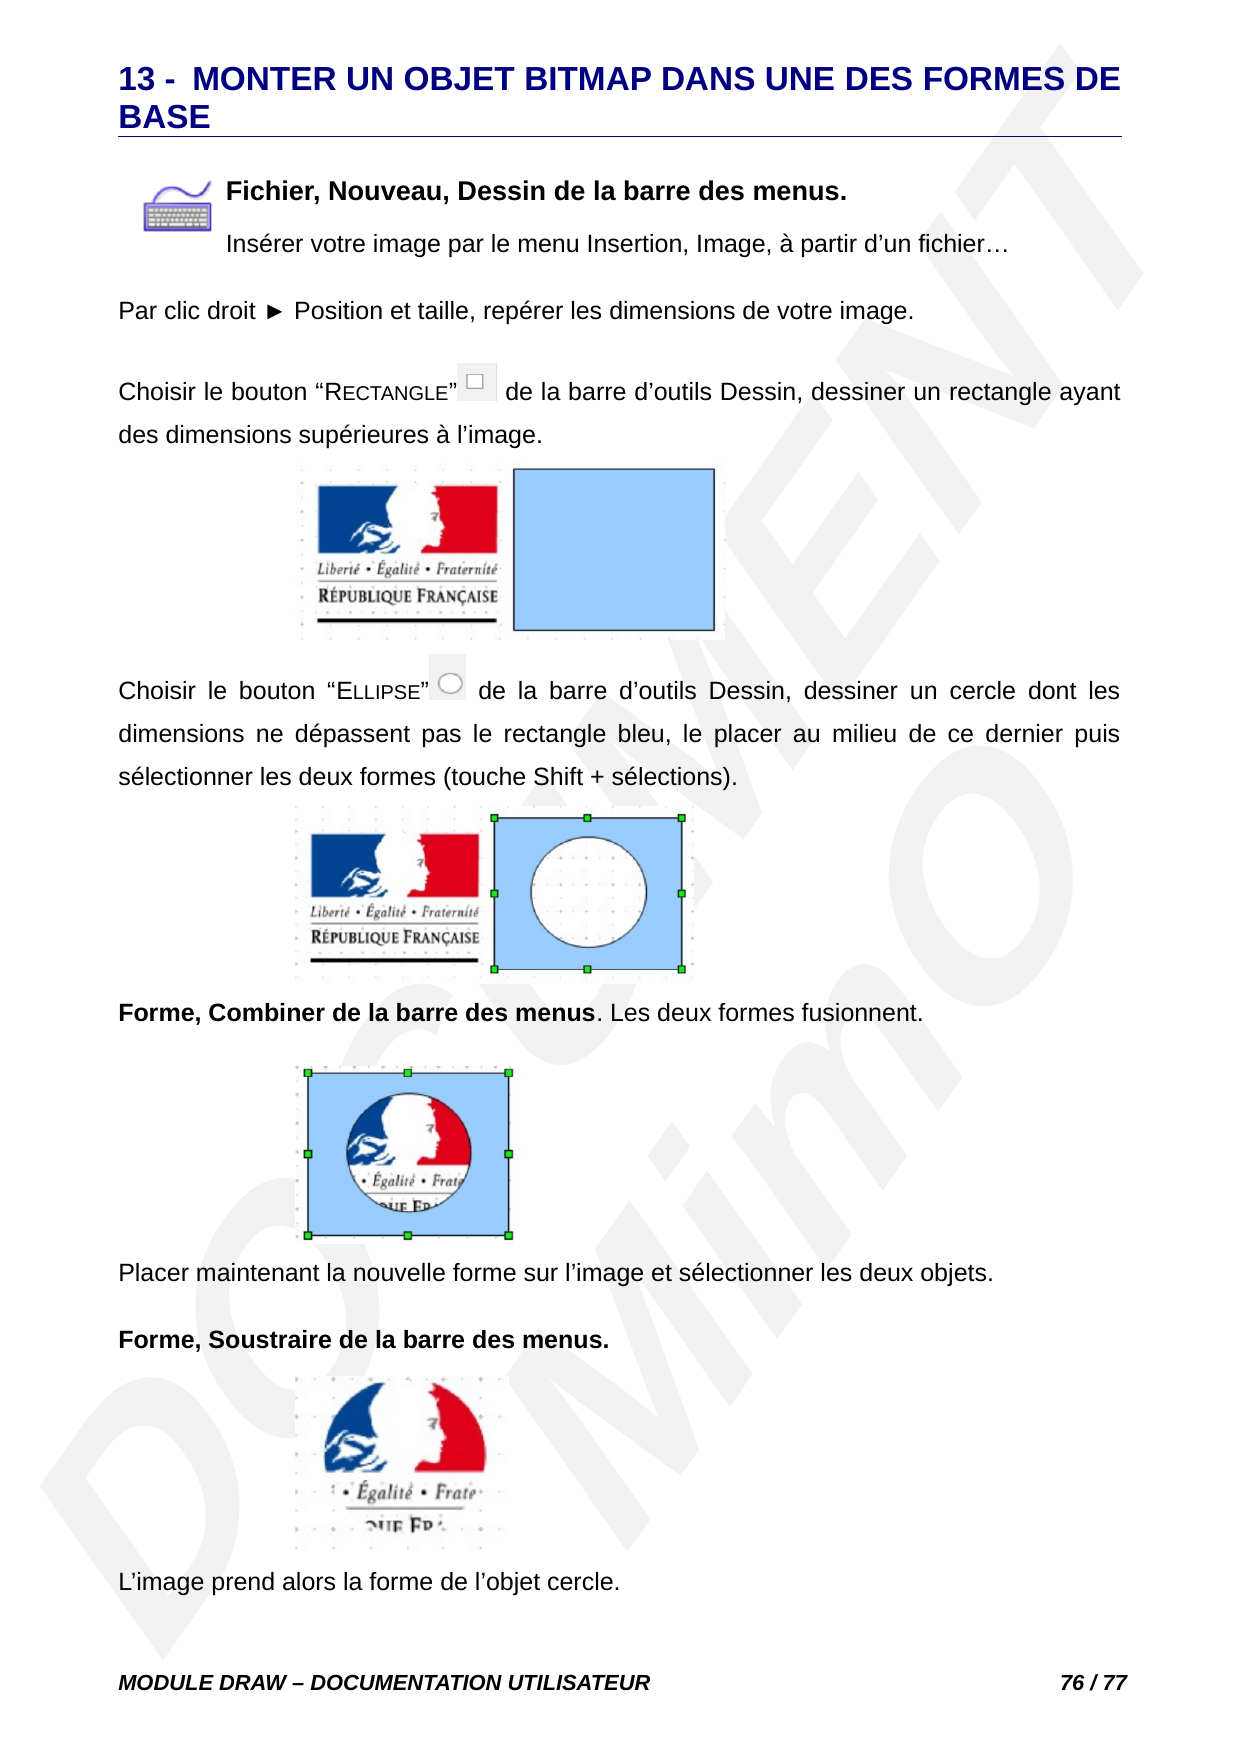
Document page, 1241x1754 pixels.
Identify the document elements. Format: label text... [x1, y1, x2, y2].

text Placer maintenant la nouvelle forme sur l’image et sélectionner les deux objets. [118, 1244, 1122, 1287]
picture [139, 170, 214, 245]
text L’image prend alors la forme de l’objet cercle. [118, 1553, 1122, 1596]
text Fichier, Nouveau, Dessin de la barre des menus. [214, 174, 1122, 206]
text Choisir le bouton “Rectangle” de la barre d’outils Dessin, dessiner un rectangle ayant des dimensions supérieures à l’image. [118, 363, 1122, 449]
text Par clic droit ► Position et taille, repérer les dimensions de votre image. [118, 296, 1122, 325]
picture [456, 363, 498, 401]
text Forme, Soustraire de la barre des menus. [118, 1324, 1122, 1353]
text Insérer votre image par le menu Insertion, Image, à partir d’un fichier… [118, 229, 1122, 258]
text Choisir le bouton “Ellipse” de la barre d’outils Dessin, dessiner un cercle dont les dimensions ne dépassent pas le rectangle bleu, le placer au milieu de ce dernier puis sélectionner les deux formes (touche Shift + sélections). [118, 700, 1122, 791]
text Forme, Combiner de la barre des menus. Les deux formes fusionnent. [118, 984, 1122, 1027]
subtitle Monter un objet bitmap dans une des formes de base [118, 59, 1122, 136]
picture [295, 1066, 522, 1244]
picture [295, 462, 725, 640]
picture [428, 654, 467, 700]
picture [295, 1376, 509, 1553]
picture [295, 806, 694, 984]
